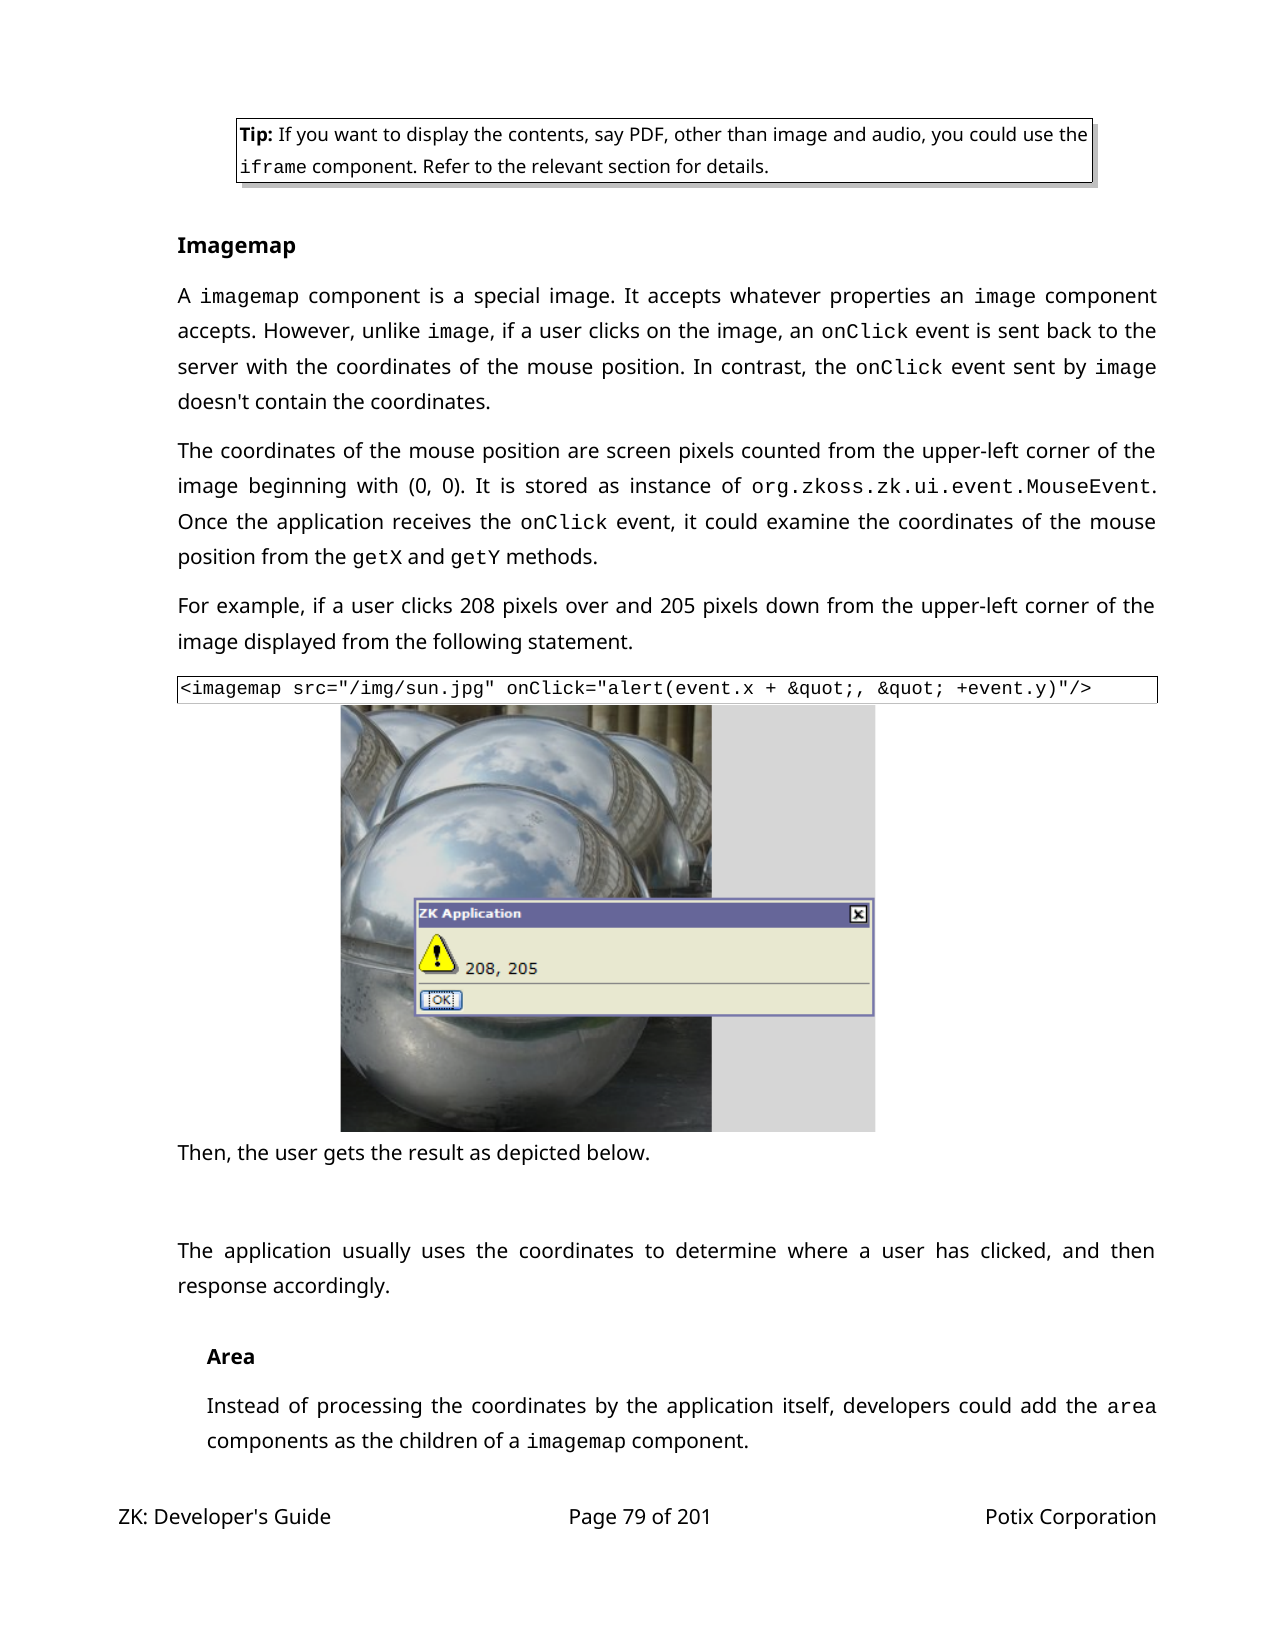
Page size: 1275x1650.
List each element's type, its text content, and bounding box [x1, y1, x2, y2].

text <imagemap src="/img/sun.jpg" onClick="alert(event.x + &quot;, &quot; +event.y)"/> [178, 677, 1157, 703]
text The application usually uses the coordinates to determine where a user has clicked, and then response accordingly. [177, 1236, 1157, 1300]
text Instead of processing the coordinates by the application itself, developers could add the area components as the children of a imagemap component. [207, 1391, 1157, 1455]
text Tip: If you want to display the contents, say PDF, other than image and audio, you could use the iframe component. Refer to the relevant section for details. [237, 119, 1092, 182]
text Then, the user gets the result as depicted below. [177, 1132, 1157, 1167]
picture [340, 705, 876, 1132]
subtitle Area [207, 1342, 1157, 1370]
text The coordinates of the mouse position are screen pixels counted from the upper-left corner of the image beginning with (0, 0). It is stored as instance of org.zkoss.zk.ui.event.MouseEvent. Once the application receives the onClick event, it could examine the coordinates of the mouse position from the getX and getY methods. [177, 436, 1157, 571]
subtitle Imagemap [177, 230, 1157, 260]
text A imagemap component is a special image. It accepts whatever properties an image component accepts. However, unlike image, if a user clicks on the image, an onClick event is sent back to the server with the coordinates of the mouse position. In contrast, the onClick event sent by image doesn't contain the coordinates. [177, 281, 1157, 416]
text For example, if a user clicks 208 pixels over and 205 pixels down from the upper-left corner of the image displayed from the following statement. [177, 592, 1157, 655]
